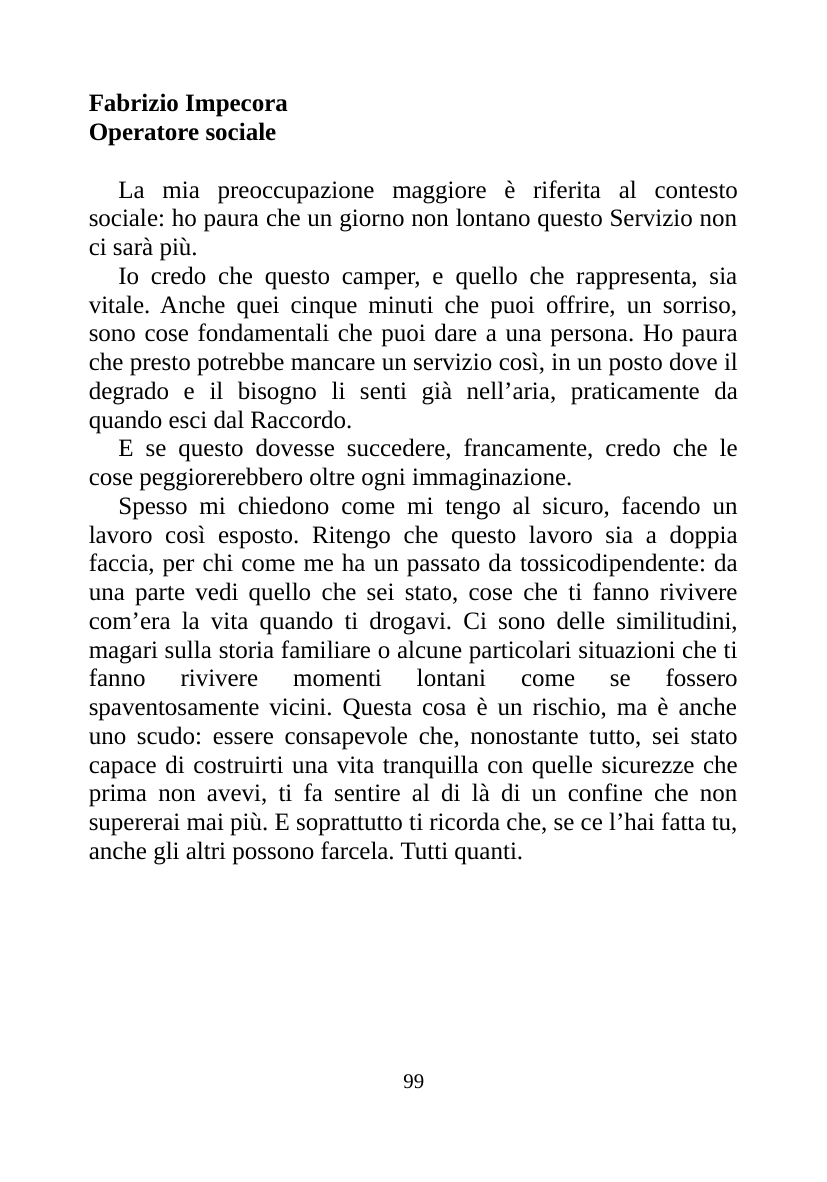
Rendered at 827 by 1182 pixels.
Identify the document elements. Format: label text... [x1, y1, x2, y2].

subtitle Fabrizio Impecora [88, 88, 738, 117]
text E se questo dovesse succedere, francamente, credo che le cose peggiorerebbero oltre ogni immaginazione. [88, 433, 738, 491]
text La mia preoccupazione maggiore è riferita al contesto sociale: ho paura che un giorno non lontano questo Servizio non ci sarà più. [88, 175, 738, 261]
text Io credo che questo camper, e quello che rappresenta, sia vitale. Anche quei cinque minuti che puoi offrire, un sorriso, sono cose fondamentali che puoi dare a una persona. Ho paura che presto potrebbe mancare un servizio così, in un posto dove il degrado e il bisogno li senti già nell’aria, praticamente da quando esci dal Raccordo. [88, 261, 738, 433]
subtitle Operatore sociale [88, 117, 738, 146]
text Spesso mi chiedono come mi tengo al sicuro, facendo un lavoro così esposto. Ritengo che questo lavoro sia a doppia faccia, per chi come me ha un passato da tossicodipendente: da una parte vedi quello che sei stato, cose che ti fanno rivivere com’era la vita quando ti drogavi. Ci sono delle similitudini, magari sulla storia familiare o alcune particolari situazioni che ti fanno rivivere momenti lontani come se fossero spaventosamente vicini. Questa cosa è un rischio, ma è anche uno scudo: essere consapevole che, nonostante tutto, sei stato capace di costruirti una vita tranquilla con quelle sicurezze che prima non avevi, ti fa sentire al di là di un confine che non supererai mai più. E soprattutto ti ricorda che, se ce l’hai fatta tu, anche gli altri possono farcela. Tutti quanti. [88, 491, 738, 865]
